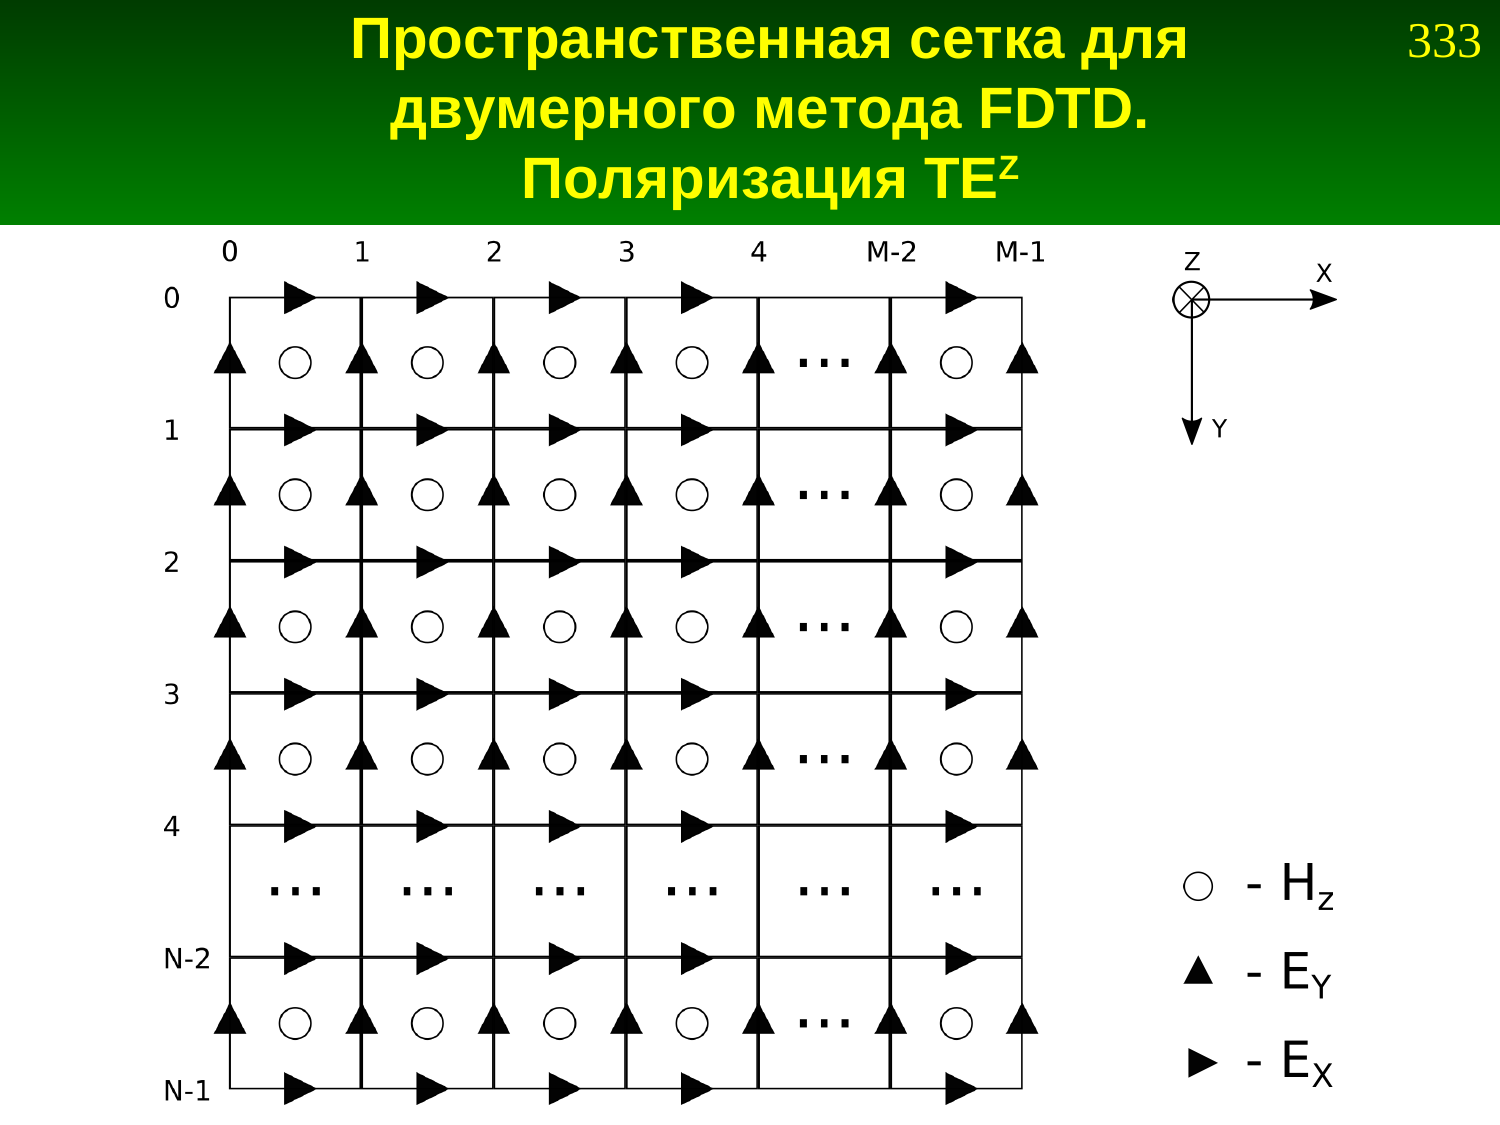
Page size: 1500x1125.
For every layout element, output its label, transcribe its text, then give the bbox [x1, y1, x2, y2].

title Пространственная сетка для двумерного метода FDTD. Поляризация TEZ [100, 0, 1441, 219]
picture [1183, 863, 1333, 1087]
picture [1172, 252, 1337, 446]
picture [164, 240, 1044, 1105]
